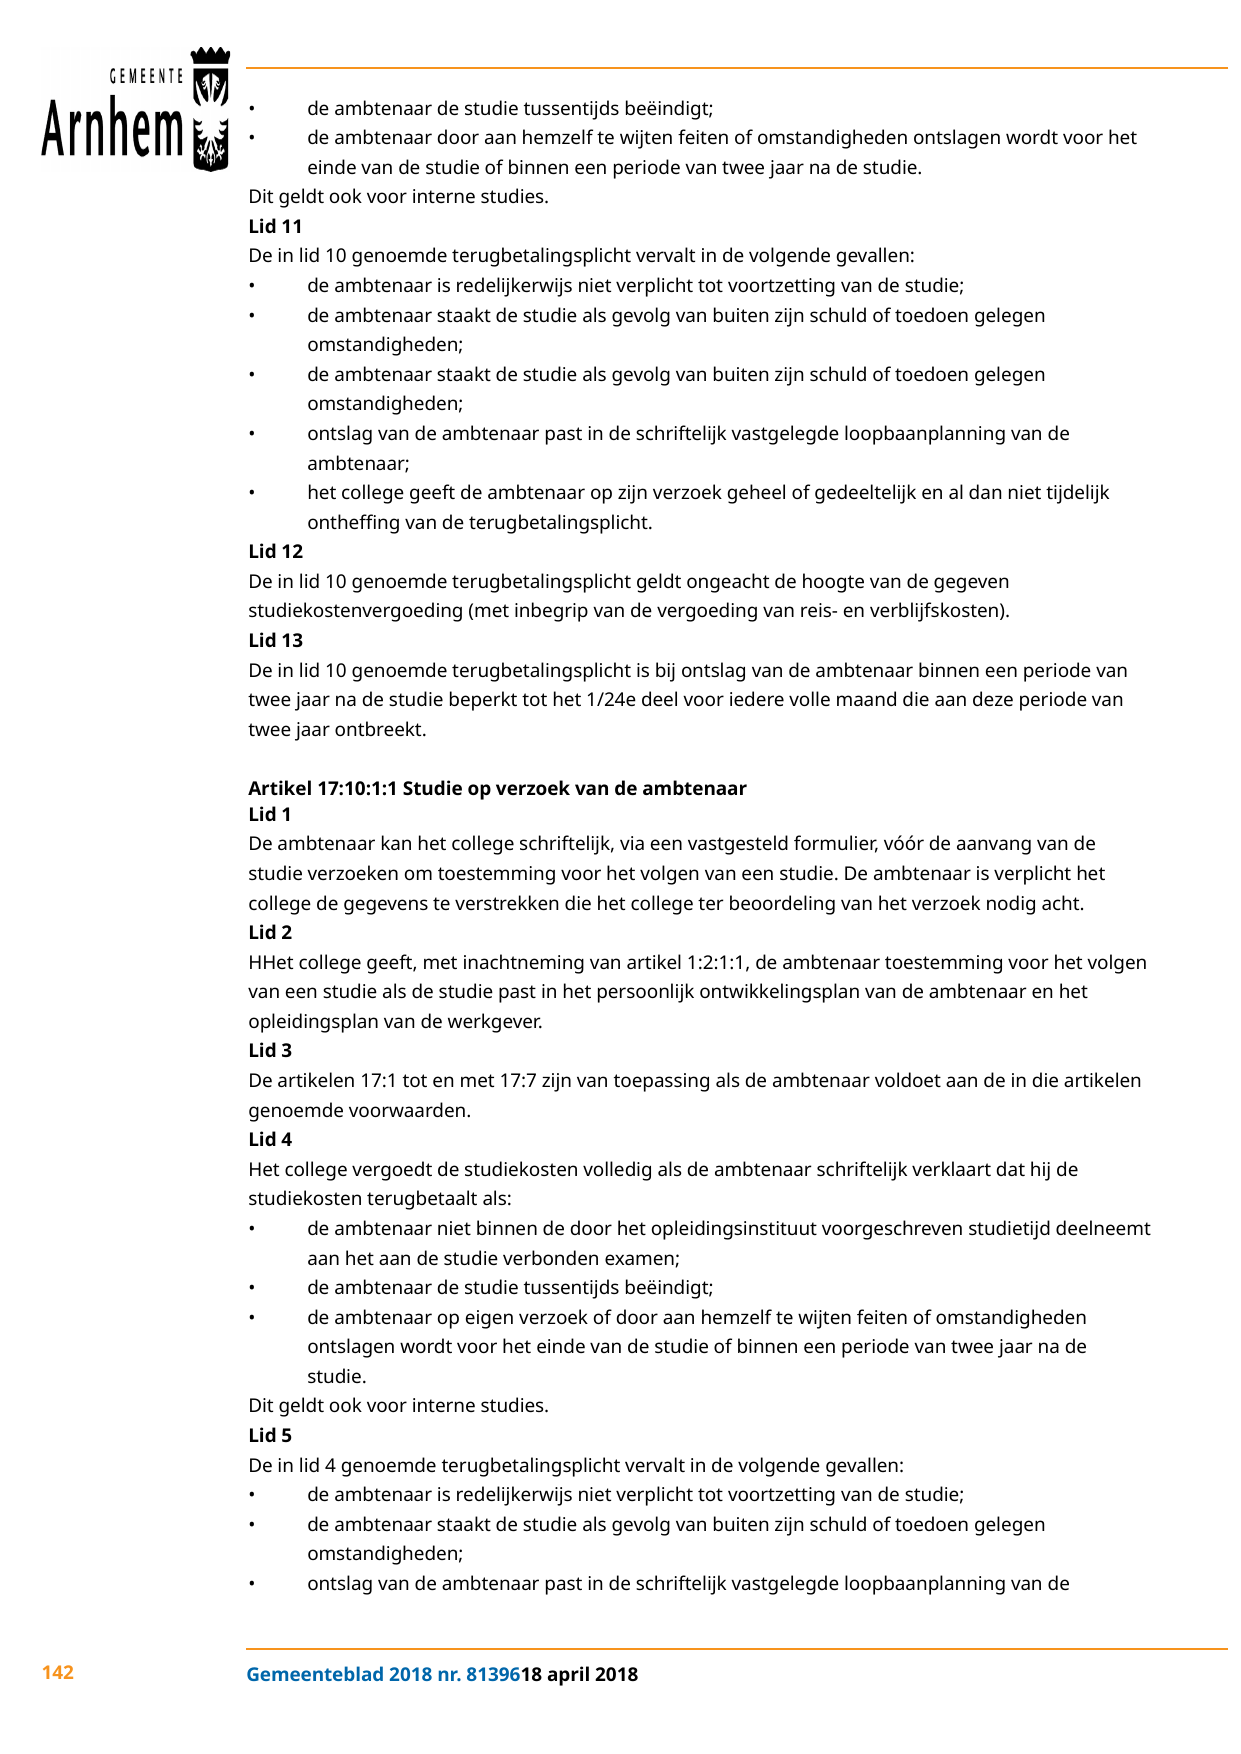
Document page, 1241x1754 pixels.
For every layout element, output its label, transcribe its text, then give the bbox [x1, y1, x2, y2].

list de ambtenaar niet binnen de door het opleidingsinstituut voorgeschreven studietijd deelneemt aan het aan de studie verbonden examen; [248, 1215, 1152, 1270]
text De artikelen 17:1 tot en met 17:7 zijn van toepassing als de ambtenaar voldoet aan de in die artikelen genoemde voorwaarden. [248, 1067, 1152, 1122]
list de ambtenaar is redelijkerwijs niet verplicht tot voortzetting van de studie; [248, 1481, 1152, 1507]
text Dit geldt ook voor interne studies. [248, 183, 1152, 209]
text De in lid 10 genoemde terugbetalingsplicht vervalt in de volgende gevallen: [248, 243, 1152, 268]
text Lid 11 [248, 213, 1152, 239]
text Lid 2 [248, 919, 1152, 945]
list de ambtenaar de studie tussentijds beëindigt; [248, 1274, 1152, 1300]
text Lid 4 [248, 1126, 1152, 1152]
text Lid 1 [248, 801, 1152, 827]
text Lid 5 [248, 1422, 1152, 1448]
list de ambtenaar staakt de studie als gevolg van buiten zijn schuld of toedoen gelegen omstandigheden; [248, 302, 1152, 357]
list de ambtenaar door aan hemzelf te wijten feiten of omstandigheden ontslagen wordt voor het einde van de studie of binnen een periode van twee jaar na de studie. [248, 124, 1152, 180]
text Lid 3 [248, 1038, 1152, 1063]
list ontslag van de ambtenaar past in de schriftelijk vastgelegde loopbaanplanning van de ambtenaar; [248, 420, 1152, 476]
text De in lid 10 genoemde terugbetalingsplicht geldt ongeacht de hoogte van de gegeven studiekostenvergoeding (met inbegrip van de vergoeding van reis- en verblijfskosten). [248, 568, 1152, 623]
text HHet college geeft, met inachtneming van artikel 1:2:1:1, de ambtenaar toestemming voor het volgen van een studie als de studie past in het persoonlijk ontwikkelingsplan van de ambtenaar en het opleidingsplan van de werkgever. [248, 949, 1152, 1034]
text Het college vergoedt de studiekosten volledig als de ambtenaar schriftelijk verklaart dat hij de studiekosten terugbetaalt als: [248, 1156, 1152, 1211]
list de ambtenaar is redelijkerwijs niet verplicht tot voortzetting van de studie; [248, 272, 1152, 298]
text Lid 12 [248, 538, 1152, 564]
text Artikel 17:10:1:1 Studie op verzoek van de ambtenaar [248, 775, 1152, 801]
text Dit geldt ook voor interne studies. [248, 1393, 1152, 1418]
text De in lid 4 genoemde terugbetalingsplicht vervalt in de volgende gevallen: [248, 1452, 1152, 1477]
list het college geeft de ambtenaar op zijn verzoek geheel of gedeeltelijk en al dan niet tijdelijk ontheffing van de terugbetalingsplicht. [248, 479, 1152, 535]
list ontslag van de ambtenaar past in de schriftelijk vastgelegde loopbaanplanning van de [248, 1570, 1152, 1596]
text De in lid 10 genoemde terugbetalingsplicht is bij ontslag van de ambtenaar binnen een periode van twee jaar na de studie beperkt tot het 1/24e deel voor iedere volle maand die aan deze periode van twee jaar ontbreekt. [248, 657, 1152, 742]
list de ambtenaar op eigen verzoek of door aan hemzelf te wijten feiten of omstandigheden ontslagen wordt voor het einde van de studie of binnen een periode van twee jaar na de studie. [248, 1304, 1152, 1389]
picture [41, 47, 231, 172]
list de ambtenaar de studie tussentijds beëindigt; [248, 95, 1152, 121]
text Lid 13 [248, 627, 1152, 653]
list de ambtenaar staakt de studie als gevolg van buiten zijn schuld of toedoen gelegen omstandigheden; [248, 1511, 1152, 1566]
text De ambtenaar kan het college schriftelijk, via een vastgesteld formulier, vóór de aanvang van de studie verzoeken om toestemming voor het volgen van een studie. De ambtenaar is verplicht het college de gegevens te verstrekken die het college ter beoordeling van het verzoek nodig acht. [248, 831, 1152, 915]
list de ambtenaar staakt de studie als gevolg van buiten zijn schuld of toedoen gelegen omstandigheden; [248, 361, 1152, 416]
